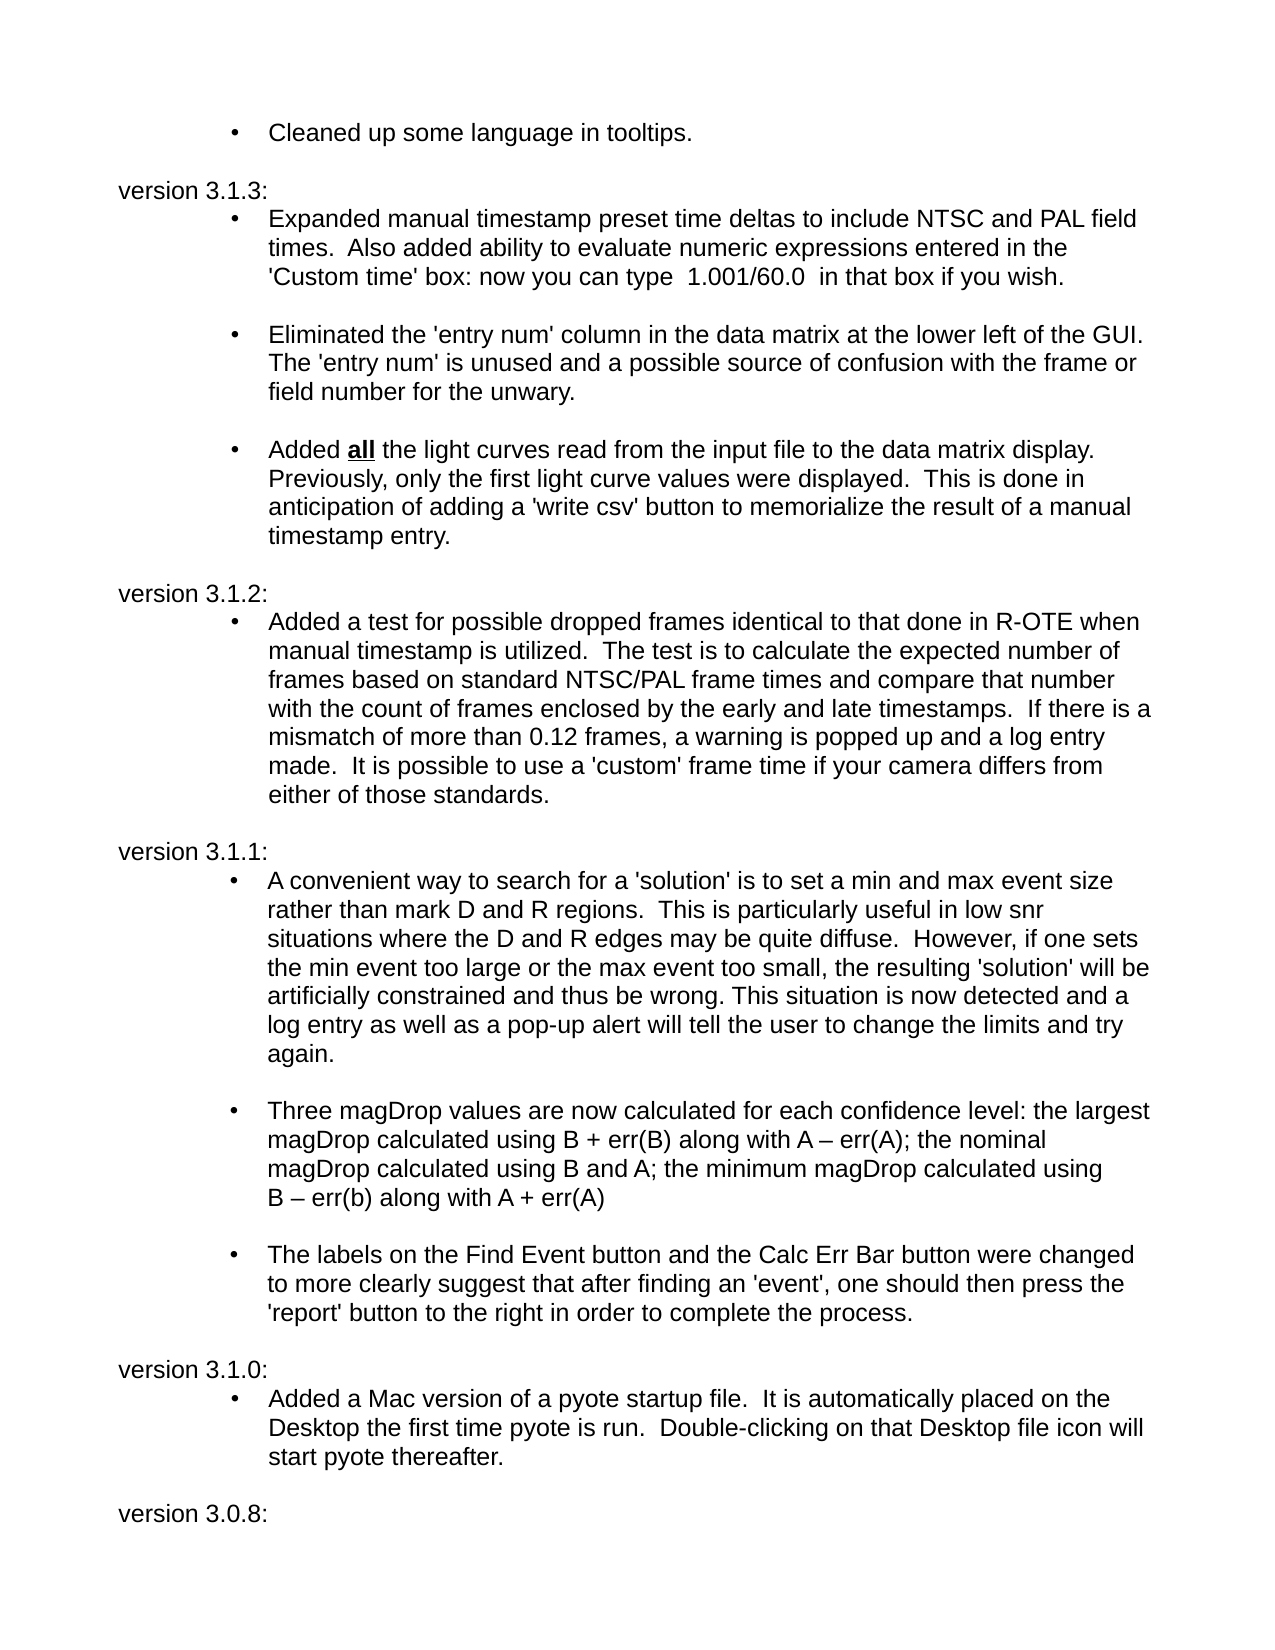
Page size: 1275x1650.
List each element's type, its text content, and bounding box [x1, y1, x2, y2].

list The labels on the Find Event button and the Calc Err Bar button were changed to more clearly suggest that after finding an 'event', one should then press the 'report' button to the right in order to complete the process. [229, 1240, 1157, 1355]
list Added a test for possible dropped frames identical to that done in R-OTE when manual timestamp is utilized. The test is to calculate the expected number of frames based on standard NTSC/PAL frame times and compare that number with the count of frames enclosed by the early and late timestamps. If there is a mismatch of more than 0.12 frames, a warning is popped up and a log entry made. It is possible to use a 'custom' frame time if your camera differs from either of those standards. [231, 607, 1157, 837]
list Three magDrop values are now calculated for each confidence level: the largest magDrop calculated using B + err(B) along with A – err(A); the nominal magDrop calculated using B and A; the minimum magDrop calculated using B – err(b) along with A + err(A) [229, 1096, 1157, 1240]
text version 3.1.1: [118, 837, 1157, 866]
text version 3.1.2: [118, 578, 1157, 607]
list Cleaned up some language in tooltips. [231, 118, 1157, 176]
list Expanded manual timestamp preset time deltas to include NTSC and PAL field times. Also added ability to evaluate numeric expressions entered in the 'Custom time' box: now you can type 1.001/60.0 in that box if you wish. [231, 204, 1157, 319]
text version 3.1.0: [118, 1355, 1157, 1384]
list A convenient way to search for a 'solution' is to set a min and max event size rather than mark D and R regions. This is particularly useful in low snr situations where the D and R edges may be quite diffuse. However, if one sets the min event too large or the max event too small, the resulting 'solution' will be artificially constrained and thus be wrong. This situation is now detected and a log entry as well as a pop-up alert will tell the user to change the limits and try again. [229, 866, 1157, 1096]
list Added a Mac version of a pyote startup file. It is automatically placed on the Desktop the first time pyote is run. Double-clicking on that Desktop file icon will start pyote thereafter. [231, 1384, 1157, 1499]
text version 3.1.3: [118, 176, 1157, 204]
list Added all the light curves read from the input file to the data matrix display. Previously, only the first light curve values were displayed. This is done in anticipation of adding a 'write csv' button to memorialize the result of a manual timestamp entry. [231, 435, 1157, 578]
text version 3.0.8: [118, 1499, 1157, 1528]
list Eliminated the 'entry num' column in the data matrix at the lower left of the GUI. The 'entry num' is unused and a possible source of confusion with the frame or field number for the unwary. [231, 319, 1157, 435]
